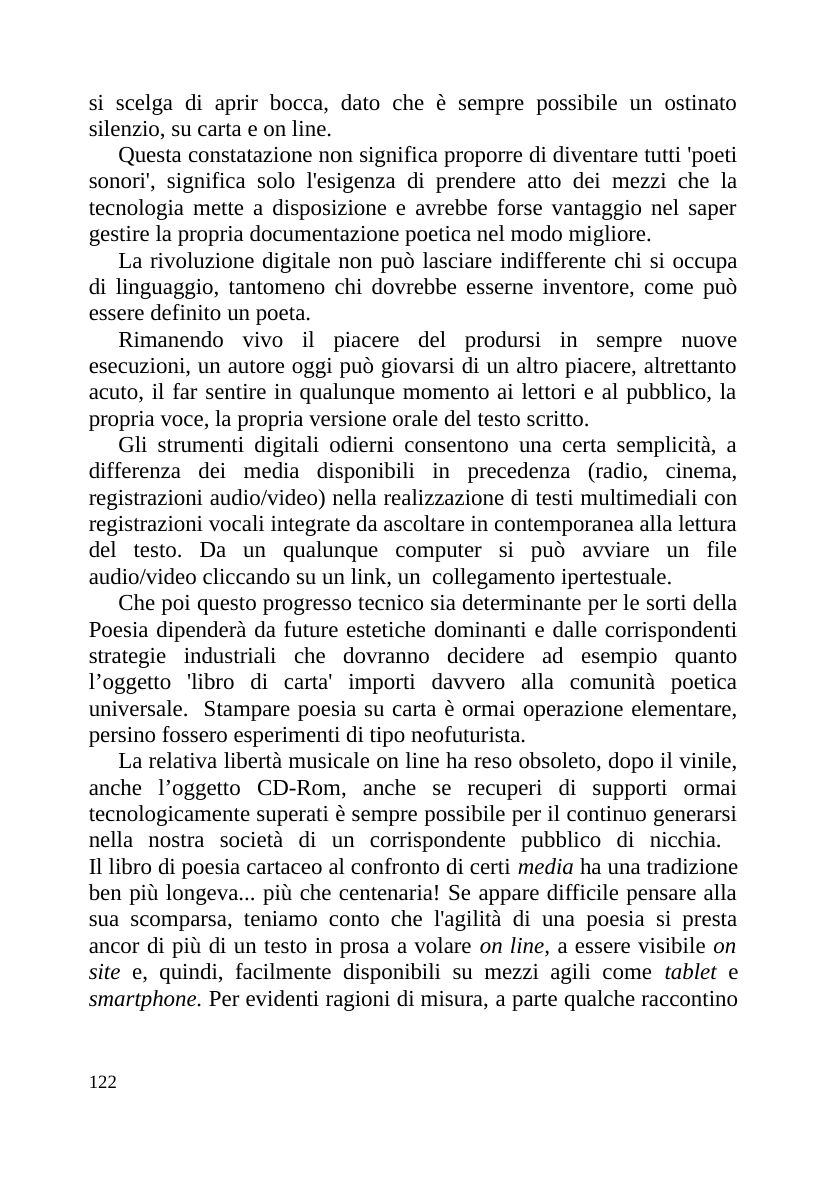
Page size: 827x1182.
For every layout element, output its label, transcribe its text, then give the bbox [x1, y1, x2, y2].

text Gli strumenti digitali odierni consentono una certa semplicità, a differenza dei media disponibili in precedenza (radio, cinema, registrazioni audio/video) nella realizzazione di testi multimediali con registrazioni vocali integrate da ascoltare in contemporanea alla lettura del testo. Da un qualunque computer si può avviare un file audio/video cliccando su un link, un collegamento ipertestuale. [88, 431, 738, 589]
text La rivoluzione digitale non può lasciare indifferente chi si occupa di linguaggio, tantomeno chi dovrebbe esserne inventore, come può essere definito un poeta. [88, 247, 738, 326]
text La relativa libertà musicale on line ha reso obsoleto, dopo il vinile, anche l’oggetto CD-Rom, anche se recuperi di supporti ormai tecnologicamente superati è sempre possibile per il continuo generarsi nella nostra società di un corrispondente pubblico di nicchia. Il libro di poesia cartaceo al confronto di certi media ha una tradizione ben più longeva... più che centenaria! Se appare difficile pensare alla sua scomparsa, teniamo conto che l'agilità di una poesia si presta ancor di più di un testo in prosa a volare on line, a essere visibile on site e, quindi, facilmente disponibili su mezzi agili come tablet e smartphone. Per evidenti ragioni di misura, a parte qualche raccontino [88, 747, 738, 1011]
text si scelga di aprir bocca, dato che è sempre possibile un ostinato silenzio, su carta e on line. [88, 88, 738, 141]
text Questa constatazione non significa proporre di diventare tutti 'poeti sonori', significa solo l'esigenza di prendere atto dei mezzi che la tecnologia mette a disposizione e avrebbe forse vantaggio nel saper gestire la propria documentazione poetica nel modo migliore. [88, 141, 738, 247]
text Che poi questo progresso tecnico sia determinante per le sorti della Poesia dipenderà da future estetiche dominanti e dalle corrispondenti strategie industriali che dovranno decidere ad esempio quanto l’oggetto 'libro di carta' importi davvero alla comunità poetica universale. Stampare poesia su carta è ormai operazione elementare, persino fossero esperimenti di tipo neofuturista. [88, 589, 738, 747]
text Rimanendo vivo il piacere del prodursi in sempre nuove esecuzioni, un autore oggi può giovarsi di un altro piacere, altrettanto acuto, il far sentire in qualunque momento ai lettori e al pubblico, la propria voce, la propria versione orale del testo scritto. [88, 326, 738, 431]
